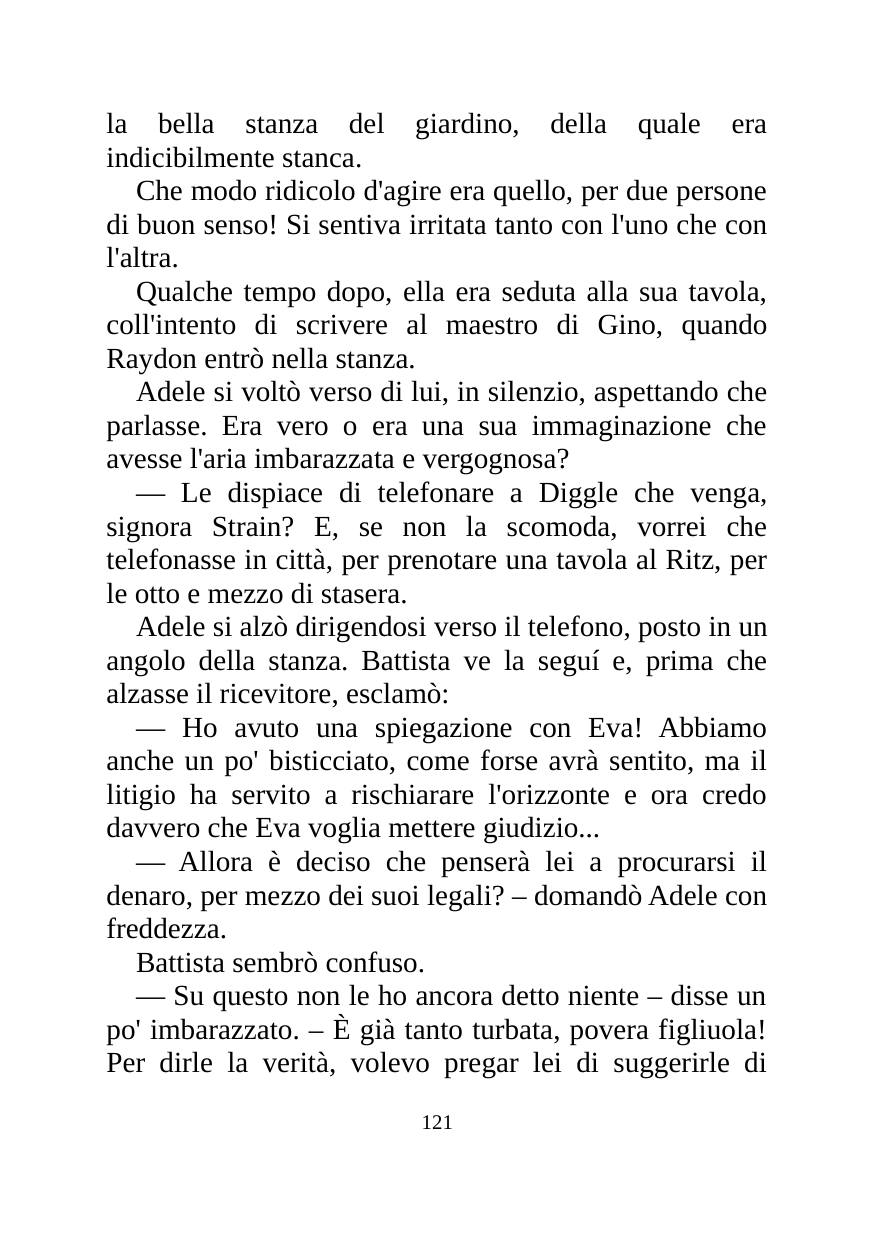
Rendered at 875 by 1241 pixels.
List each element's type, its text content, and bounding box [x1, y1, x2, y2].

text — Ho avuto una spiegazione con Eva! Abbiamo anche un po' bisticciato, come forse avrà sentito, ma il litigio ha servito a rischiarare l'orizzonte e ora credo davvero che Eva voglia mettere giudizio... [106, 710, 768, 844]
text — Le dispiace di telefonare a Diggle che venga, signora Strain? E, se non la scomoda, vorrei che telefonasse in città, per prenotare una tavola al Ritz, per le otto e mezzo di stasera. [106, 475, 768, 609]
text — Su questo non le ho ancora detto niente – disse un po' imbarazzato. – È già tanto turbata, povera figliuola! Per dirle la verità, volevo pregar lei di suggerirle di [106, 978, 768, 1079]
text Adele si alzò dirigendosi verso il telefono, posto in un angolo della stanza. Battista ve la seguí e, prima che alzasse il ricevitore, esclamò: [106, 609, 768, 710]
text Qualche tempo dopo, ella era seduta alla sua tavola, coll'intento di scrivere al maestro di Gino, quando Raydon entrò nella stanza. [106, 274, 768, 374]
text la bella stanza del giardino, della quale era indicibilmente stanca. [106, 106, 768, 173]
text Battista sembrò confuso. [106, 945, 768, 978]
text Che modo ridicolo d'agire era quello, per due persone di buon senso! Si sentiva irritata tanto con l'uno che con l'altra. [106, 173, 768, 274]
text — Allora è deciso che penserà lei a procurarsi il denaro, per mezzo dei suoi legali? – domandò Adele con freddezza. [106, 844, 768, 945]
text Adele si voltò verso di lui, in silenzio, aspettando che parlasse. Era vero o era una sua immaginazione che avesse l'aria imbarazzata e vergognosa? [106, 374, 768, 475]
